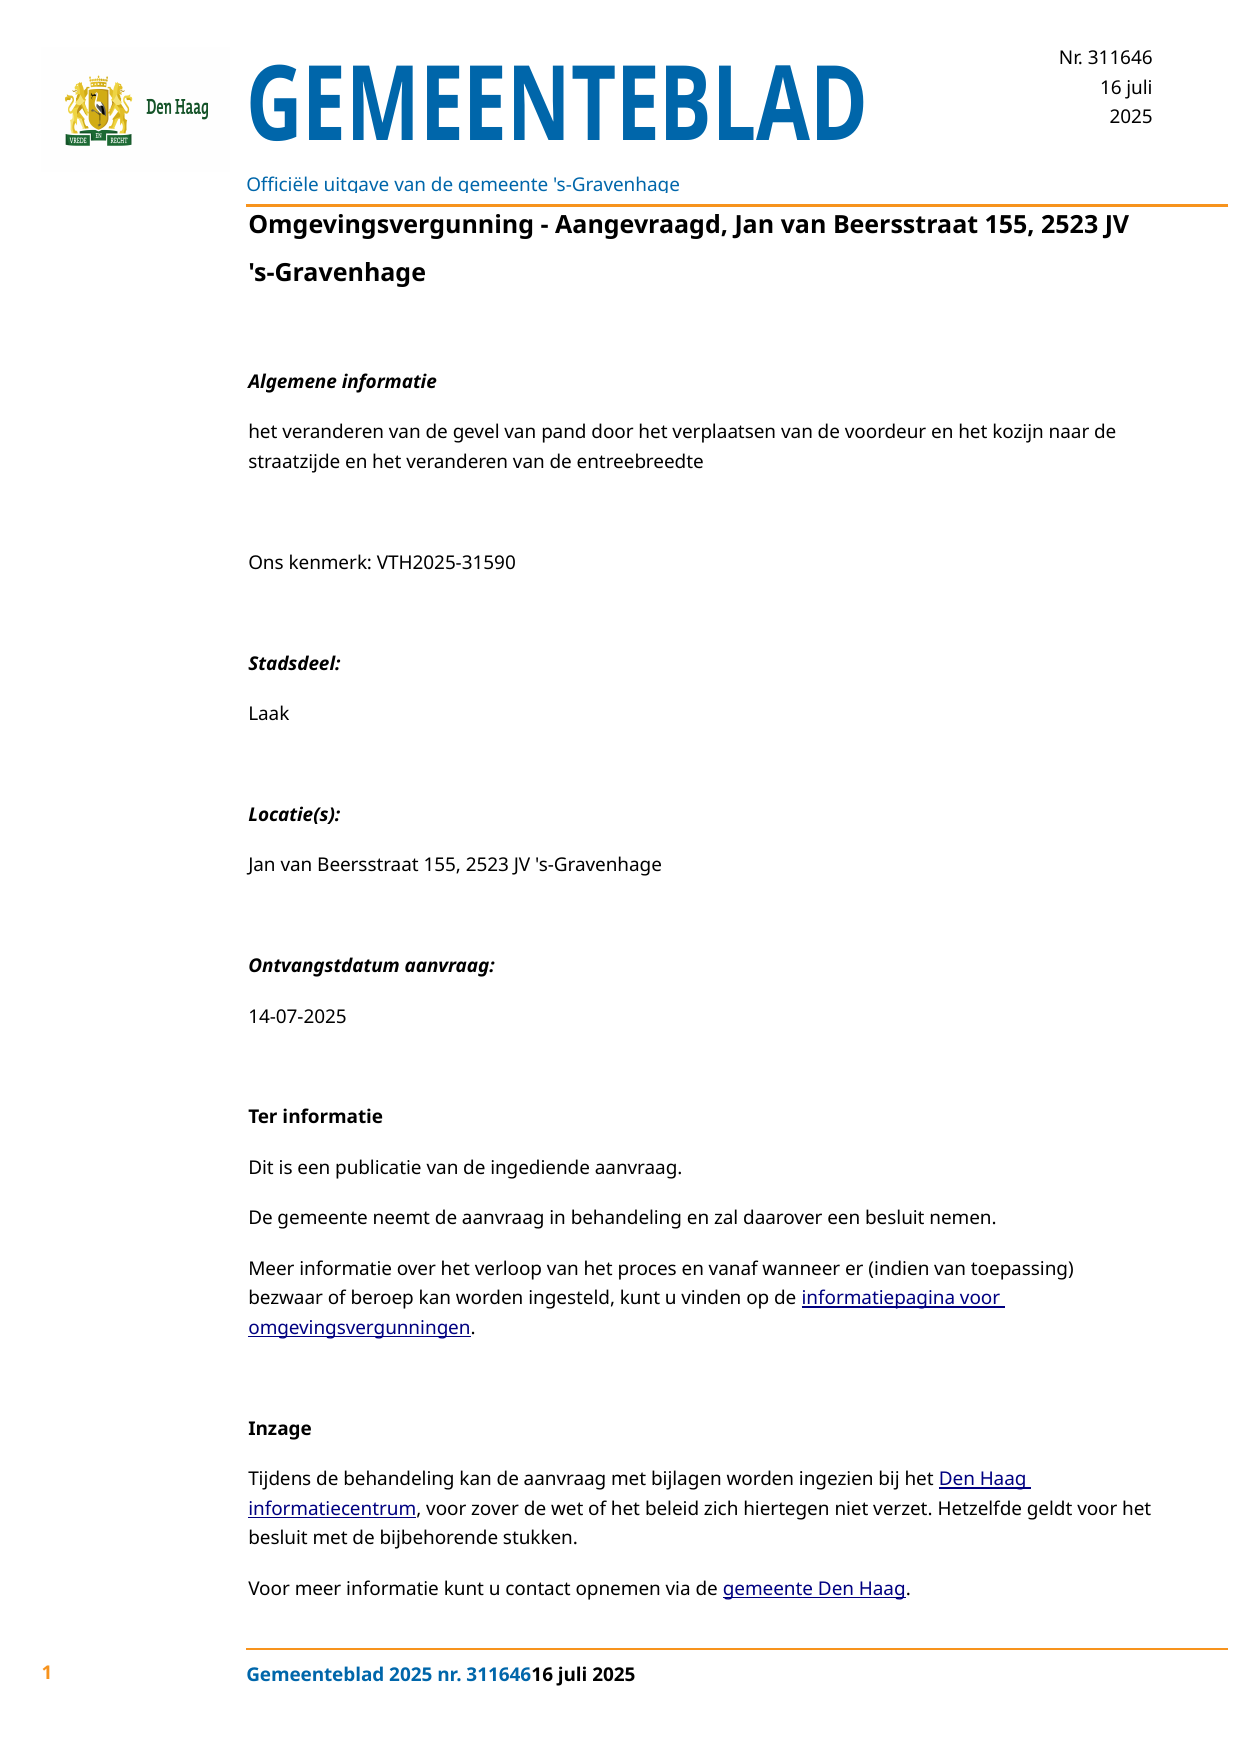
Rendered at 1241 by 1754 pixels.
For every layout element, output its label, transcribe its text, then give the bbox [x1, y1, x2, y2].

text Algemene informatie [248, 368, 1152, 394]
text 14-07-2025 [248, 1003, 1152, 1029]
text Dit is een publicatie van de ingediende aanvraag. [248, 1154, 1152, 1180]
text Locatie(s): [248, 801, 1152, 827]
text Tijdens de behandeling kan de aanvraag met bijlagen worden ingezien bij het Den Haag informatiecentrum, voor zover de wet of het beleid zich hiertegen niet verzet. Hetzelfde geldt voor het besluit met de bijbehorende stukken. [248, 1465, 1152, 1550]
text De gemeente neemt de aanvraag in behandeling en zal daarover een besluit nemen. [248, 1204, 1152, 1230]
text Ons kenmerk: VTH2025-31590 [248, 549, 1152, 575]
text Jan van Beersstraat 155, 2523 JV 's-Gravenhage [248, 852, 1152, 877]
picture [41, 47, 231, 172]
text Ontvangstdatum aanvraag: [248, 952, 1152, 978]
text Voor meer informatie kunt u contact opnemen via de gemeente Den Haag. [248, 1575, 1152, 1601]
text het veranderen van de gevel van pand door het verplaatsen van de voordeur en het kozijn naar de straatzijde en het veranderen van de entreebreedte [248, 419, 1152, 474]
text Stadsdeel: [248, 650, 1152, 676]
text Laak [248, 700, 1152, 726]
text Omgevingsvergunning - Aangevraagd, Jan van Beersstraat 155, 2523 JV 's-Gravenhage [248, 207, 1152, 288]
text Meer informatie over het verloop van het proces en vanaf wanneer er (indien van toepassing) bezwaar of beroep kan worden ingesteld, kunt u vinden op de informatiepagina voor omgevingsvergunningen. [248, 1255, 1152, 1340]
text Inzage [248, 1415, 1152, 1441]
text Ter informatie [248, 1104, 1152, 1129]
